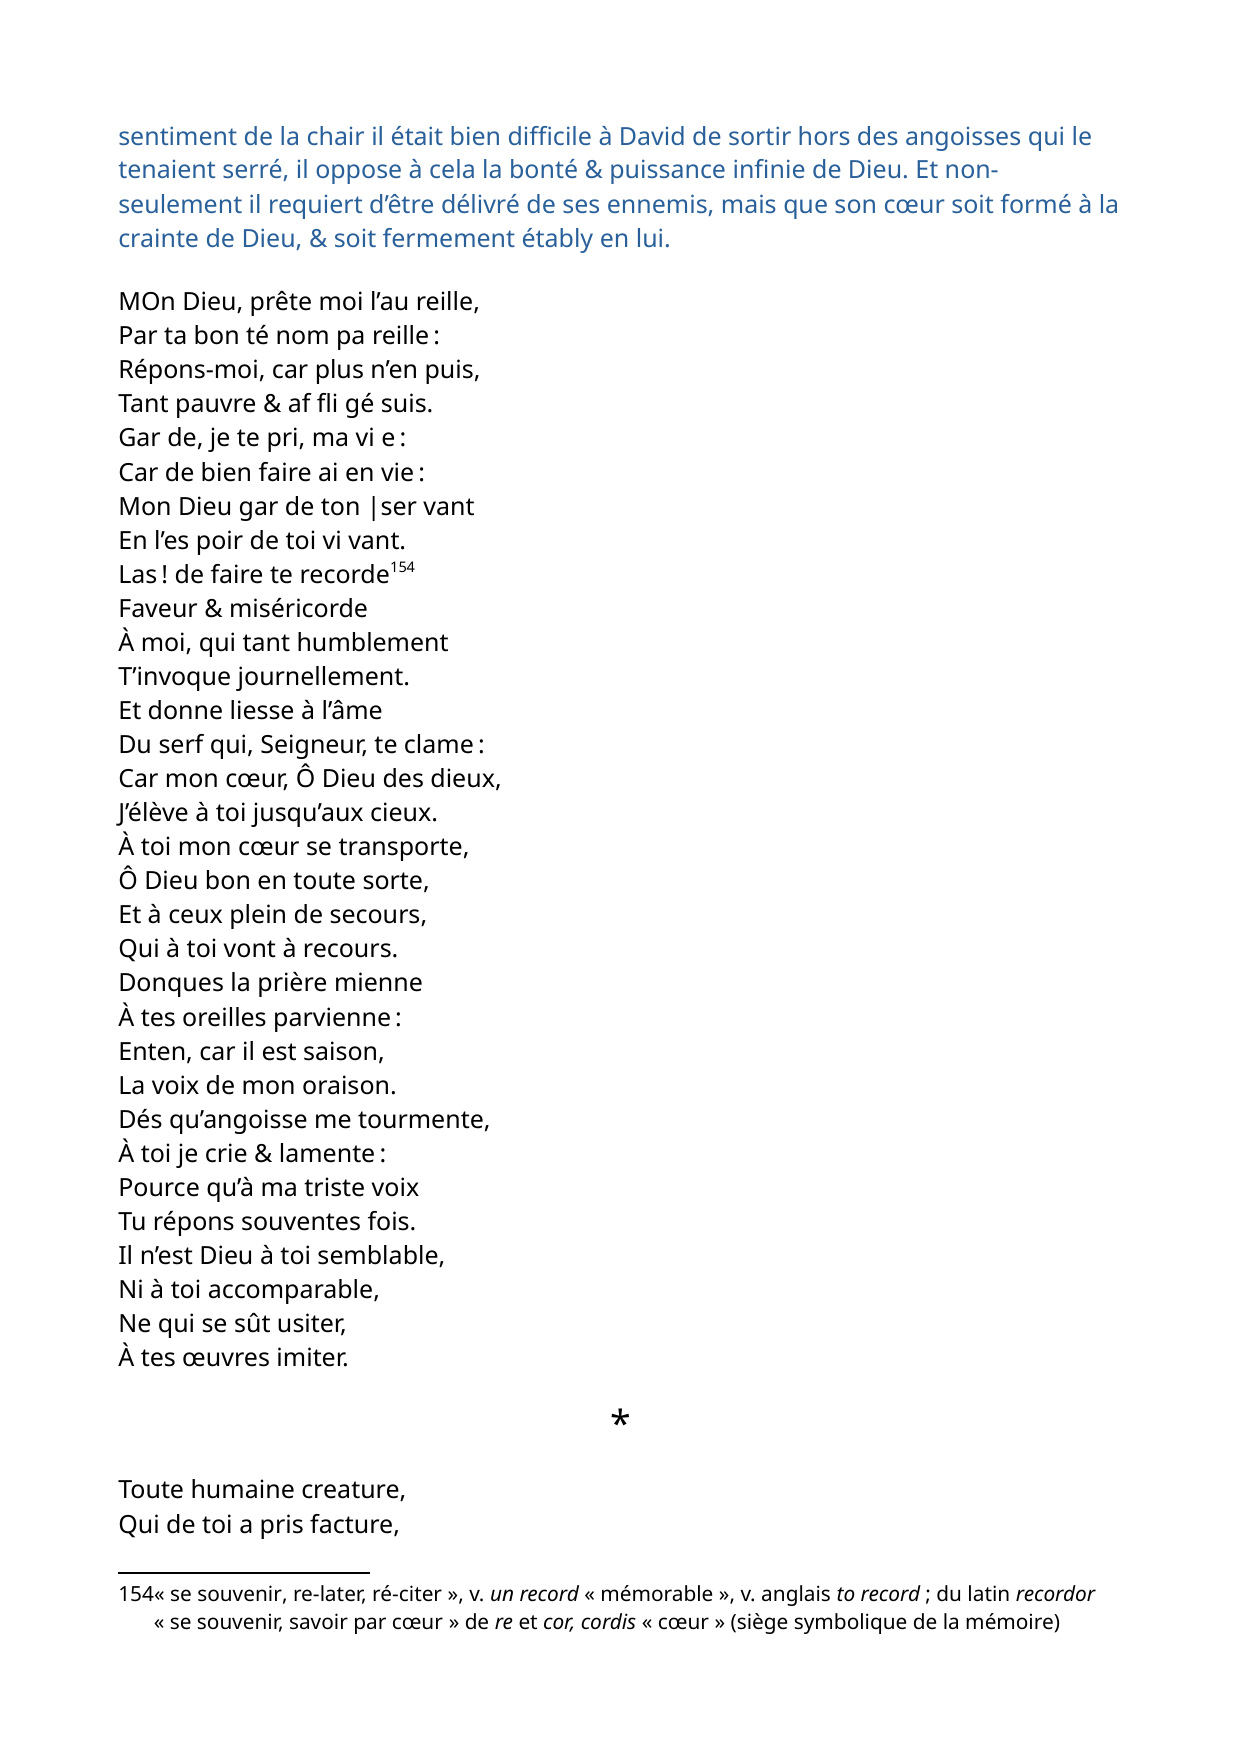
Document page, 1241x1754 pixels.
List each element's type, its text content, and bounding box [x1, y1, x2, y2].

text En l’es poir de toi vi vant. [118, 522, 1122, 556]
text Dés qu’angoisse me tourmente, [118, 1101, 1122, 1135]
text À toi je crie & lamente : [118, 1135, 1122, 1169]
text À tes œuvres imiter. [118, 1340, 1122, 1374]
text MOn Dieu, prête moi l’au reille, [118, 284, 1122, 318]
text Tant pauvre & af fli gé suis. [118, 386, 1122, 420]
text Las ! de faire te recorde [118, 556, 1122, 590]
text Qui de toi a pris facture, [118, 1506, 1122, 1540]
text « se souvenir, re-later, ré-citer », v. un record « mémorable », v. anglais to record ; du latin recordor « se souvenir, savoir par cœur » de re et cor, cordis « cœur » (siège symbolique de la mémoire) [118, 1579, 1122, 1636]
text Donques la prière mienne [118, 965, 1122, 999]
text Gar de, je te pri, ma vi e : [118, 420, 1122, 454]
text Car de bien faire ai en vie : [118, 454, 1122, 488]
text Répons-moi, car plus n’en puis, [118, 352, 1122, 386]
text Tu répons souventes fois. [118, 1203, 1122, 1238]
text Par ta bon té nom pa reille : [118, 318, 1122, 352]
text Ni à toi accomparable, [118, 1272, 1122, 1306]
text Et à ceux plein de secours, [118, 897, 1122, 931]
text Qui à toi vont à recours. [118, 931, 1122, 965]
text À tes oreilles parvienne : [118, 999, 1122, 1033]
text Du serf qui, Seigneur, te clame : [118, 727, 1122, 761]
text T’invoque journellement. [118, 658, 1122, 693]
text Pource qu’à ma triste voix [118, 1169, 1122, 1203]
text Toute humaine creature, [118, 1472, 1122, 1506]
text J’élève à toi jusqu’aux cieux. [118, 795, 1122, 829]
text Car mon cœur, Ô Dieu des dieux, [118, 761, 1122, 795]
text Faveur & miséricorde [118, 590, 1122, 624]
text À moi, qui tant humblement [118, 624, 1122, 658]
text sentiment de la chair il était bien difficile à David de sortir hors des angoisses qui le tenaient serré, il oppose à cela la bonté & puissance infinie de Dieu. Et non-seulement il requiert d’être délivré de ses ennemis, mais que son cœur soit formé à la crainte de Dieu, & soit fermement étably en lui. [118, 118, 1122, 254]
text * [118, 1397, 1122, 1448]
text Et donne liesse à l’âme [118, 693, 1122, 727]
text Mon Dieu gar de ton |ser vant [118, 488, 1122, 522]
text Ô Dieu bon en toute sorte, [118, 863, 1122, 897]
text La voix de mon oraison. [118, 1067, 1122, 1101]
text À toi mon cœur se transporte, [118, 829, 1122, 863]
text Enten, car il est saison, [118, 1033, 1122, 1067]
text Ne qui se sût usiter, [118, 1306, 1122, 1340]
text Il n’est Dieu à toi semblable, [118, 1238, 1122, 1272]
